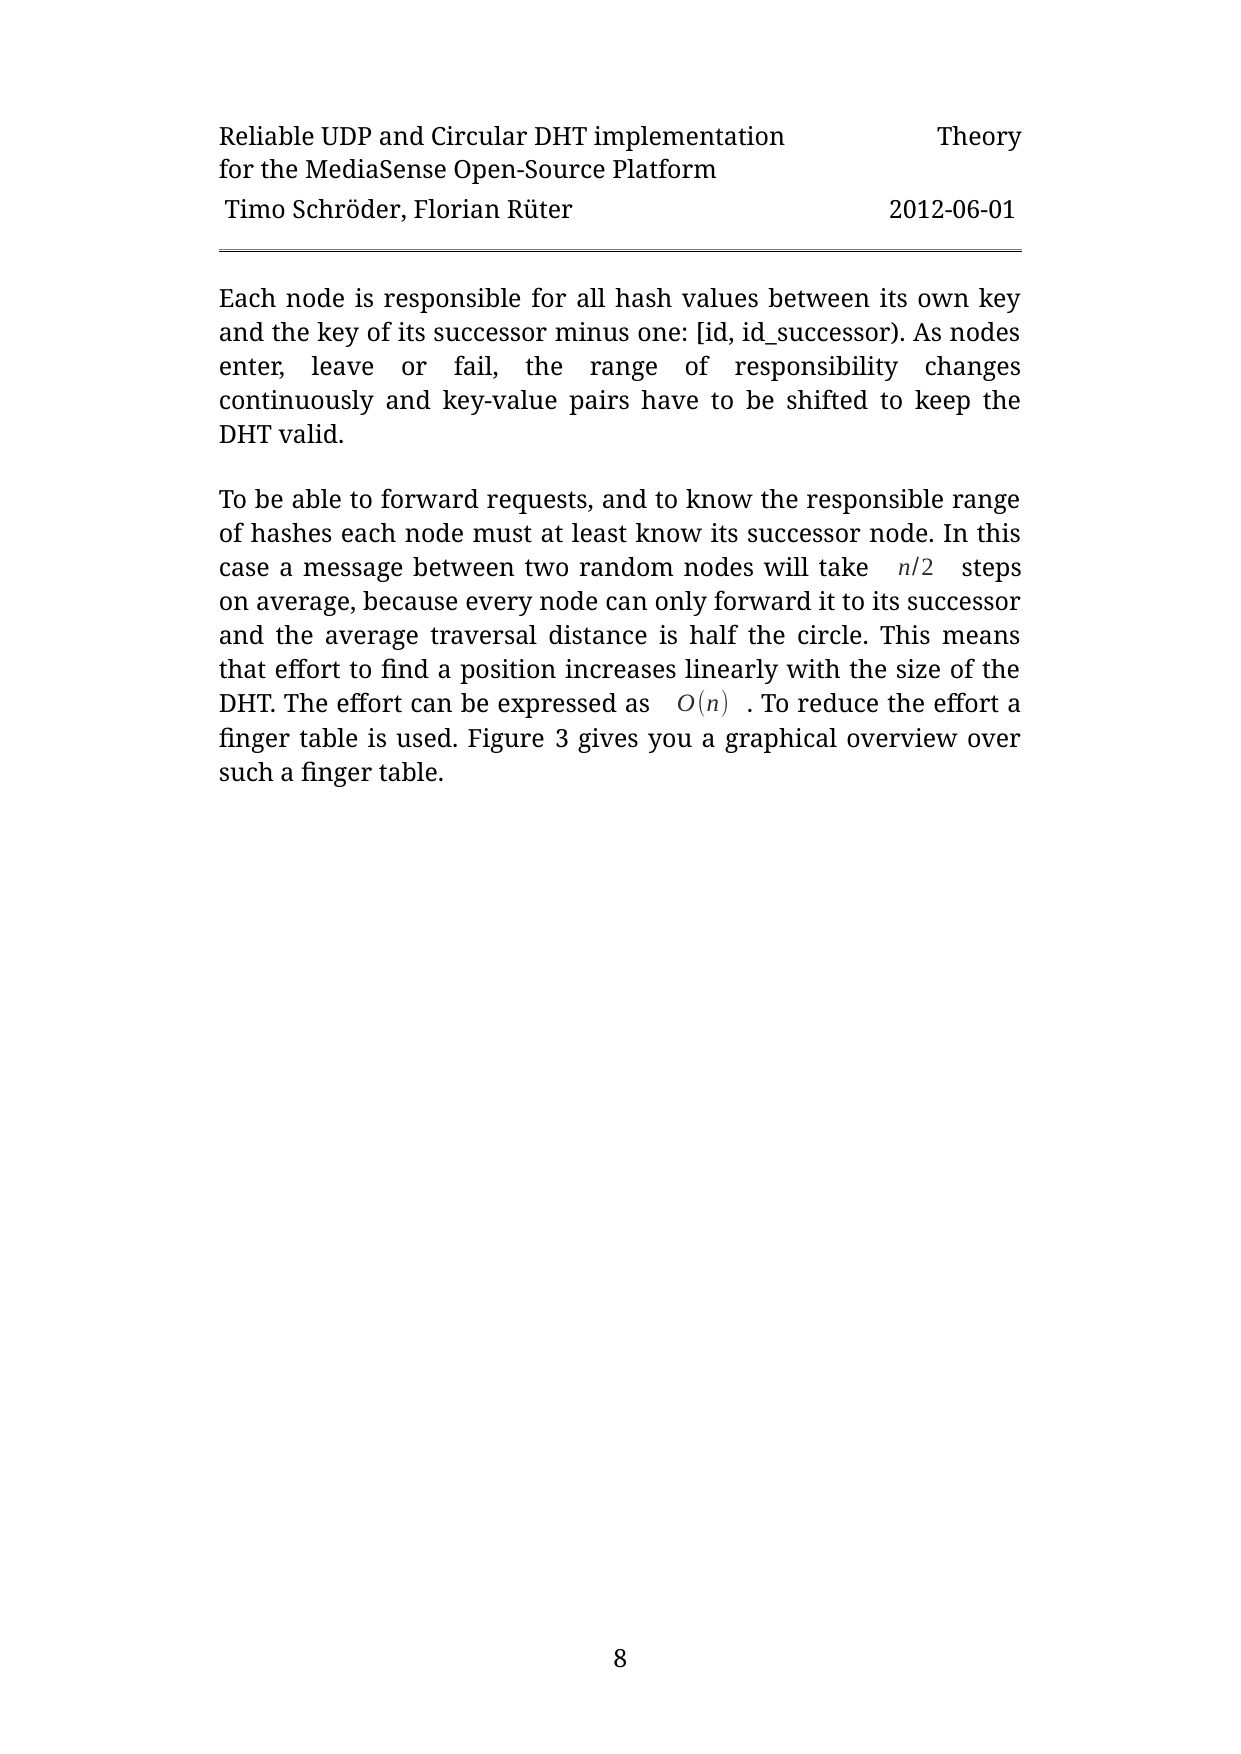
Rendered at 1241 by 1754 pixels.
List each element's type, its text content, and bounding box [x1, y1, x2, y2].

text To be able to forward requests, and to know the responsible range of hashes each node must at least know its successor node. In this case a message between two random nodes will take steps on average, because every node can only forward it to its successor and the average traversal distance is half the circle. This means that effort to find a position increases linearly with the size of the DHT. The effort can be expressed as . To reduce the effort a finger table is used. Figure 3 gives you a graphical overview over such a finger table. [218, 482, 1022, 788]
text Each node is responsible for all hash values between its own key and the key of its successor minus one: [id, id_successor). As nodes enter, leave or fail, the range of responsibility changes continuously and key-value pairs have to be shifted to keep the DHT valid. [218, 281, 1022, 451]
